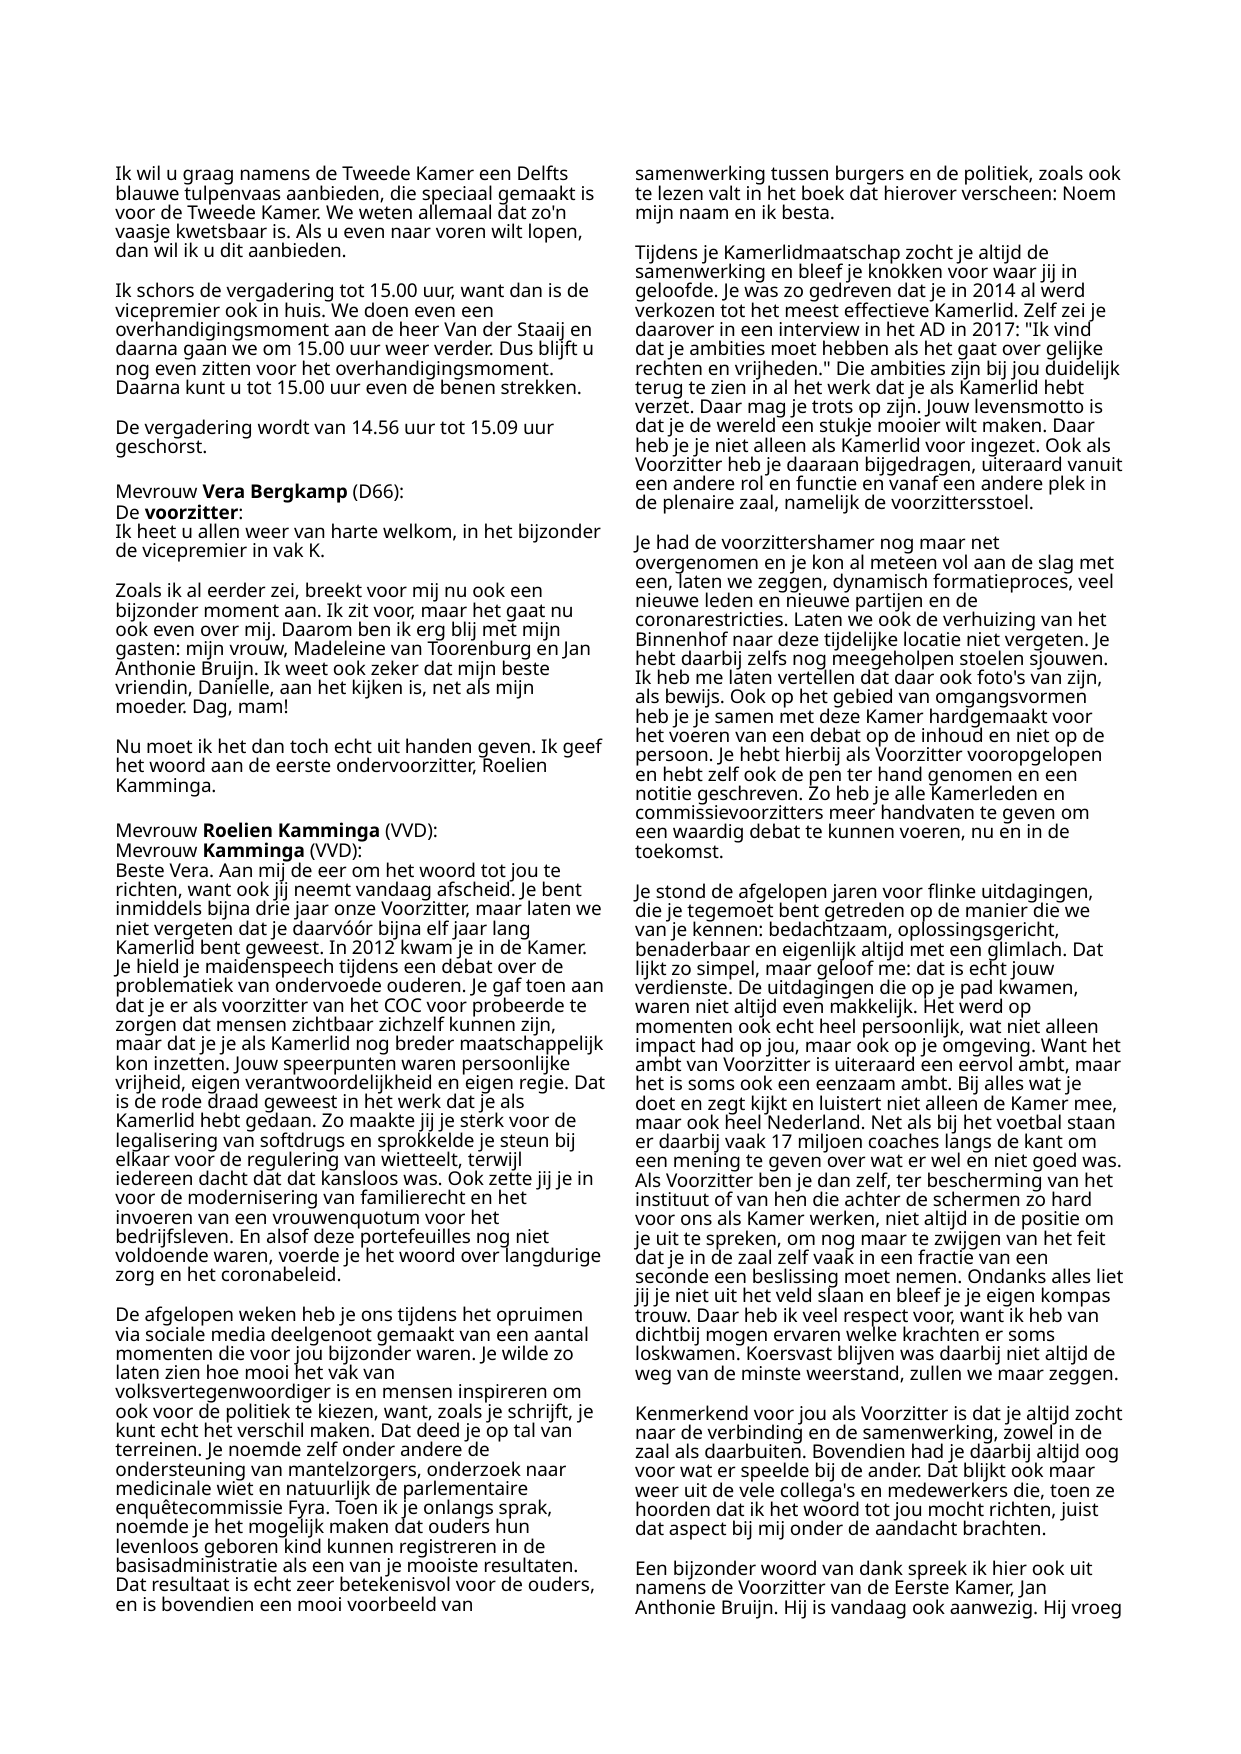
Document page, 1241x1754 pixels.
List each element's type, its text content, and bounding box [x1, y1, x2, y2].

text Ik schors de vergadering tot 15.00 uur, want dan is de vicepremier ook in huis. We doen even een overhandigingsmoment aan de heer Van der Staaij en daarna gaan we om 15.00 uur weer verder. Dus blijft u nog even zitten voor het overhandigingsmoment. Daarna kunt u tot 15.00 uur even de benen strekken. [115, 282, 605, 398]
text Je stond de afgelopen jaren voor flinke uitdagingen, die je tegemoet bent getreden op de manier die we van je kennen: bedachtzaam, oplossingsgericht, benaderbaar en eigenlijk altijd met een glimlach. Dat lijkt zo simpel, maar geloof me: dat is echt jouw verdienste. De uitdagingen die op je pad kwamen, waren niet altijd even makkelijk. Het werd op momenten ook echt heel persoonlijk, wat niet alleen impact had op jou, maar ook op je omgeving. Want het ambt van Voorzitter is uiteraard een eervol ambt, maar het is soms ook een eenzaam ambt. Bij alles wat je doet en zegt kijkt en luistert niet alleen de Kamer mee, maar ook heel Nederland. Net als bij het voetbal staan er daarbij vaak 17 miljoen coaches langs de kant om een mening te geven over wat er wel en niet goed was. Als Voorzitter ben je dan zelf, ter bescherming van het instituut of van hen die achter de schermen zo hard voor ons als Kamer werken, niet altijd in de positie om je uit te spreken, om nog maar te zwijgen van het feit dat je in de zaal zelf vaak in een fractie van een seconde een beslissing moet nemen. Ondanks alles liet jij je niet uit het veld slaan en bleef je je eigen kompas trouw. Daar heb ik veel respect voor, want ik heb van dichtbij mogen ervaren welke krachten er soms loskwamen. Koersvast blijven was daarbij niet altijd de weg van de minste weerstand, zullen we maar zeggen. [635, 883, 1125, 1384]
text Mevrouw Vera Bergkamp (D66): [115, 478, 605, 504]
text Een bijzonder woord van dank spreek ik hier ook uit namens de Voorzitter van de Eerste Kamer, Jan Anthonie Bruijn. Hij is vandaag ook aanwezig. Hij vroeg [635, 1560, 1125, 1618]
text Kenmerkend voor jou als Voorzitter is dat je altijd zocht naar de verbinding en de samenwerking, zowel in de zaal als daarbuiten. Bovendien had je daarbij altijd oog voor wat er speelde bij de ander. Dat blijkt ook maar weer uit de vele collega's en medewerkers die, toen ze hoorden dat ik het woord tot jou mocht richten, juist dat aspect bij mij onder de aandacht brachten. [635, 1404, 1125, 1539]
text Tijdens je Kamerlidmaatschap zocht je altijd de samenwerking en bleef je knokken voor waar jij in geloofde. Je was zo gedreven dat je in 2014 al werd verkozen tot het meest effectieve Kamerlid. Zelf zei je daarover in een interview in het AD in 2017: "Ik vind dat je ambities moet hebben als het gaat over gelijke rechten en vrijheden." Die ambities zijn bij jou duidelijk terug te zien in al het werk dat je als Kamerlid hebt verzet. Daar mag je trots op zijn. Jouw levensmotto is dat je de wereld een stukje mooier wilt maken. Daar heb je je niet alleen als Kamerlid voor ingezet. Ook als Voorzitter heb je daaraan bijgedragen, uiteraard vanuit een andere rol en functie en vanaf een andere plek in de plenaire zaal, namelijk de voorzittersstoel. [635, 244, 1125, 514]
text Ik wil u graag namens de Tweede Kamer een Delfts blauwe tulpenvaas aanbieden, die speciaal gemaakt is voor de Tweede Kamer. We weten allemaal dat zo'n vaasje kwetsbaar is. Als u even naar voren wilt lopen, dan wil ik u dit aanbieden. [115, 165, 605, 262]
text Je had de voorzittershamer nog maar net overgenomen en je kon al meteen vol aan de slag met een, laten we zeggen, dynamisch formatieproces, veel nieuwe leden en nieuwe partijen en de coronarestricties. Laten we ook de verhuizing van het Binnenhof naar deze tijdelijke locatie niet vergeten. Je hebt daarbij zelfs nog meegeholpen stoelen sjouwen. Ik heb me laten vertellen dat daar ook foto's van zijn, als bewijs. Ook op het gebied van omgangsvormen heb je je samen met deze Kamer hardgemaakt voor het voeren van een debat op de inhoud en niet op de persoon. Je hebt hierbij als Voorzitter vooropgelopen en hebt zelf ook de pen ter hand genomen en een notitie geschreven. Zo heb je alle Kamerleden en commissievoorzitters meer handvaten te geven om een waardig debat te kunnen voeren, nu en in de toekomst. [635, 534, 1125, 862]
text De vergadering wordt van 14.56 uur tot 15.09 uur geschorst. [115, 419, 605, 457]
text Zoals ik al eerder zei, breekt voor mij nu ook een bijzonder moment aan. Ik zit voor, maar het gaat nu ook even over mij. Daarom ben ik erg blij met mijn gasten: mijn vrouw, Madeleine van Toorenburg en Jan Anthonie Bruijn. Ik weet ook zeker dat mijn beste vriendin, Danielle, aan het kijken is, net als mijn moeder. Dag, mam! [115, 582, 605, 717]
text Ik heet u allen weer van harte welkom, in het bijzonder de vicepremier in vak K. [115, 523, 605, 562]
text De afgelopen weken heb je ons tijdens het opruimen via sociale media deelgenoot gemaakt van een aantal momenten die voor jou bijzonder waren. Je wilde zo laten zien hoe mooi het vak van volksvertegenwoordiger is en mensen inspireren om ook voor de politiek te kiezen, want, zoals je schrijft, je kunt echt het verschil maken. Dat deed je op tal van terreinen. Je noemde zelf onder andere de ondersteuning van mantelzorgers, onderzoek naar medicinale wiet en natuurlijk de parlementaire enquêtecommissie Fyra. Toen ik je onlangs sprak, noemde je het mogelijk maken dat ouders hun levenloos geboren kind kunnen registreren in de basisadministratie als een van je mooiste resultaten. Dat resultaat is echt zeer betekenisvol voor de ouders, en is bovendien een mooi voorbeeld van [115, 1306, 605, 1615]
text samenwerking tussen burgers en de politiek, zoals ook te lezen valt in het boek dat hierover verscheen: Noem mijn naam en ik besta. [635, 165, 1125, 223]
text Mevrouw Kamminga (VVD): [115, 842, 605, 862]
text Nu moet ik het dan toch echt uit handen geven. Ik geef het woord aan de eerste ondervoorzitter, Roelien Kamminga. [115, 738, 605, 796]
text Mevrouw Roelien Kamminga (VVD): [115, 817, 605, 842]
text Beste Vera. Aan mij de eer om het woord tot jou te richten, want ook jij neemt vandaag afscheid. Je bent inmiddels bijna drie jaar onze Voorzitter, maar laten we niet vergeten dat je daarvóór bijna elf jaar lang Kamerlid bent geweest. In 2012 kwam je in de Kamer. Je hield je maidenspeech tijdens een debat over de problematiek van ondervoede ouderen. Je gaf toen aan dat je er als voorzitter van het COC voor probeerde te zorgen dat mensen zichtbaar zichzelf kunnen zijn, maar dat je je als Kamerlid nog breder maatschappelijk kon inzetten. Jouw speerpunten waren persoonlijke vrijheid, eigen verantwoordelijkheid en eigen regie. Dat is de rode draad geweest in het werk dat je als Kamerlid hebt gedaan. Zo maakte jij je sterk voor de legalisering van softdrugs en sprokkelde je steun bij elkaar voor de regulering van wietteelt, terwijl iedereen dacht dat dat kansloos was. Ook zette jij je in voor de modernisering van familierecht en het invoeren van een vrouwenquotum voor het bedrijfsleven. En alsof deze portefeuilles nog niet voldoende waren, voerde je het woord over langdurige zorg en het coronabeleid. [115, 862, 605, 1286]
text De voorzitter: [115, 504, 605, 523]
